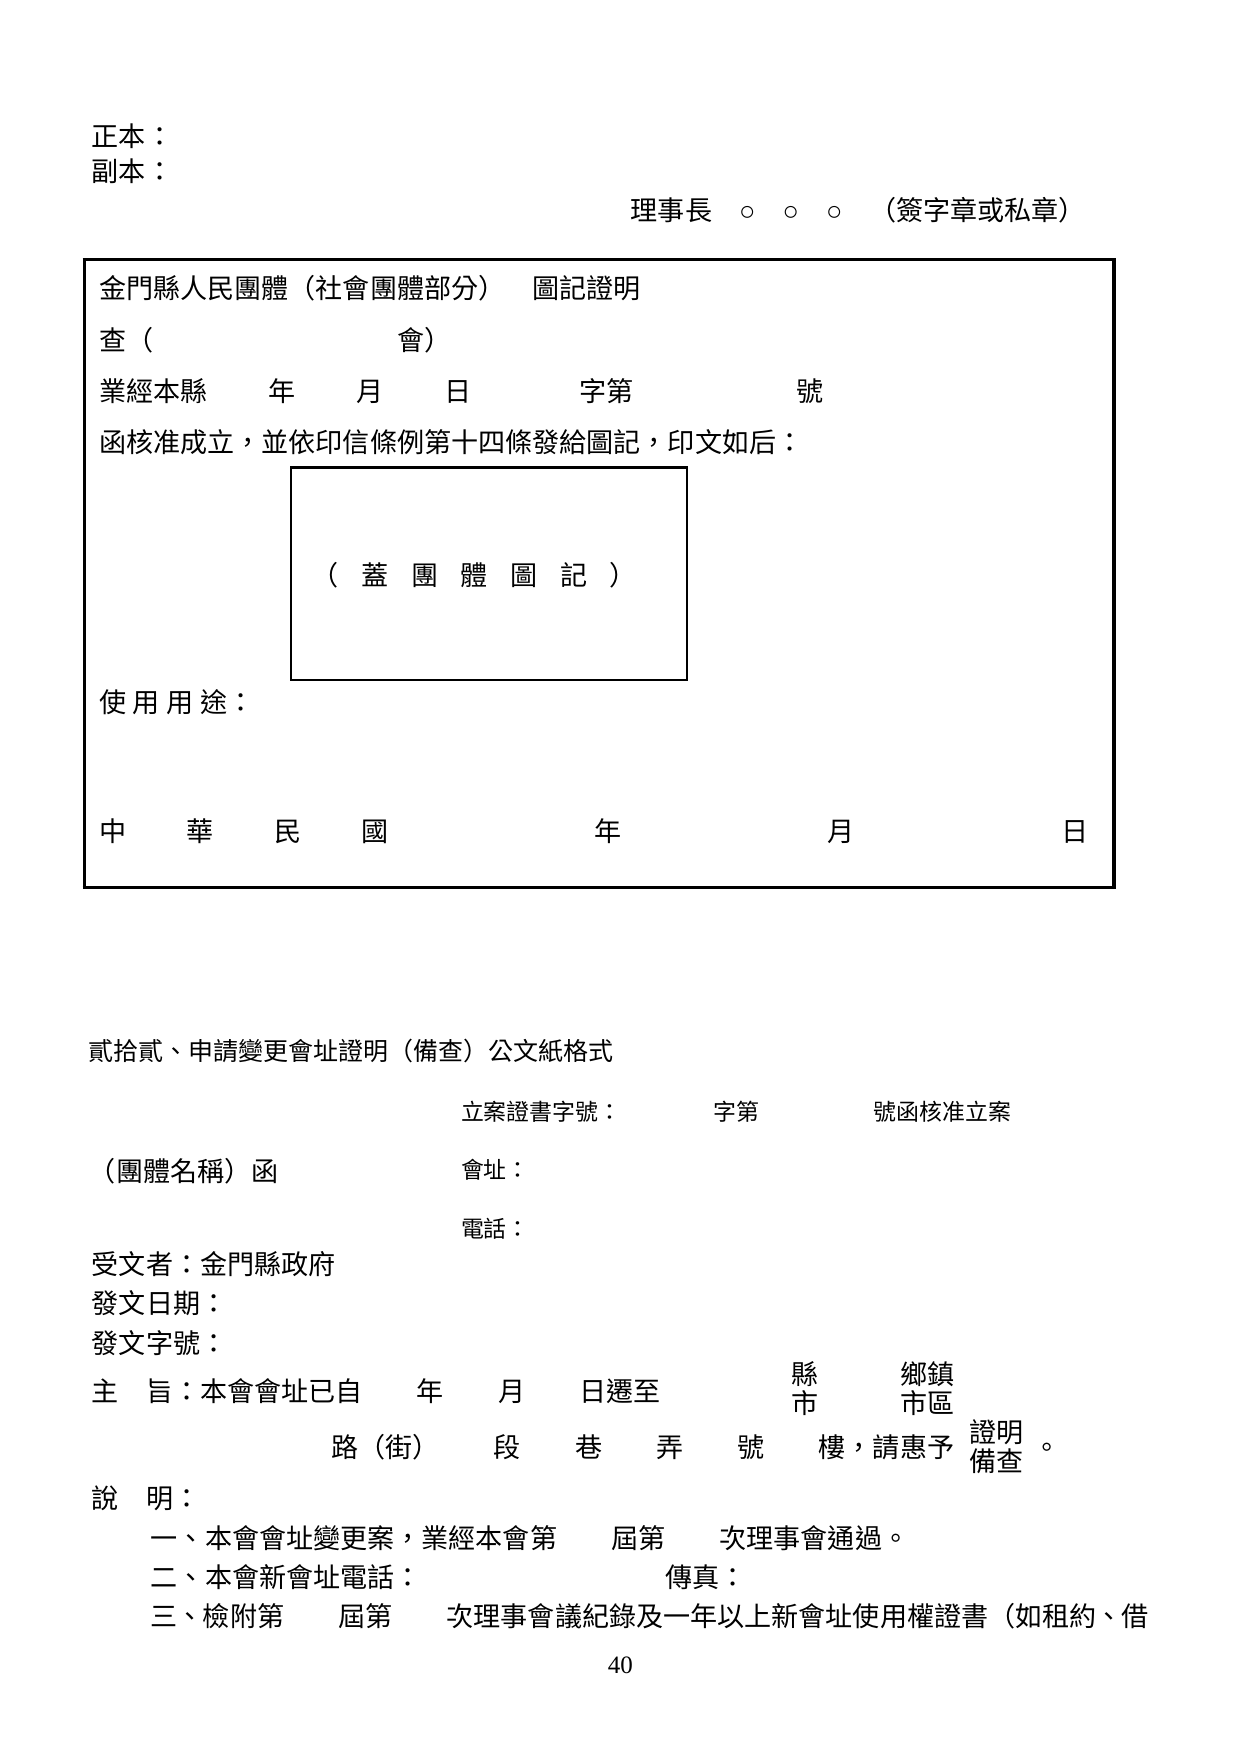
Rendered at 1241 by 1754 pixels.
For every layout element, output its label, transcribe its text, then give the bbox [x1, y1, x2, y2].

table_cell （蓋團體圖記） [292, 469, 686, 679]
text 正本： [92, 118, 1149, 153]
text 二、本會新會址電話： 傳真： [151, 1556, 1149, 1595]
text 說 明： [92, 1477, 1149, 1517]
text 受文者：金門縣政府 [92, 1243, 1149, 1282]
table_header （團體名稱）函 [86, 1097, 458, 1243]
table_header 立案證書字號： 字第 號函核准立案 會址： 電話： [458, 1097, 1125, 1243]
text 理事長 ○ ○ ○ （簽字章或私章） [92, 189, 1092, 228]
table_cell 證明 [966, 1419, 1031, 1448]
table_cell 。 [1031, 1419, 1113, 1477]
table_cell 路（街） 段 巷 弄 號 樓，請惠予 [86, 1419, 966, 1477]
table_cell 使 用 用 途： 中 華 民 國 年 月 日 [86, 679, 1112, 886]
table_cell [688, 466, 1112, 679]
table_header 縣 鄉鎮 [675, 1361, 966, 1390]
table_header 主 旨：本會會址已自 年 月 日遷至 [86, 1361, 675, 1419]
table_cell 備查 [966, 1448, 1031, 1477]
text 副本： [92, 153, 1149, 189]
text 一、本會會址變更案，業經本會第 屆第 次理事會通過。 [151, 1517, 1149, 1556]
table_cell 市 市區 [675, 1390, 966, 1419]
text 貳拾貳、申請變更會址證明（備查）公文紙格式 [89, 1032, 1152, 1068]
text 發文字號： [92, 1322, 1149, 1361]
text 發文日期： [92, 1282, 1149, 1322]
table_header [966, 1361, 1113, 1419]
text 三、檢附第 屆第 次理事會議紀錄及一年以上新會址使用權證書（如租約、借 [151, 1595, 1149, 1634]
table_header 金門縣人民團體（社會團體部分） 圖記證明 查（ 會） 業經本縣 年 月 日 字第 號 函核准成立，並依印信條例第十四條發給圖記，印文如后： [86, 261, 1112, 466]
table_cell [86, 466, 290, 679]
